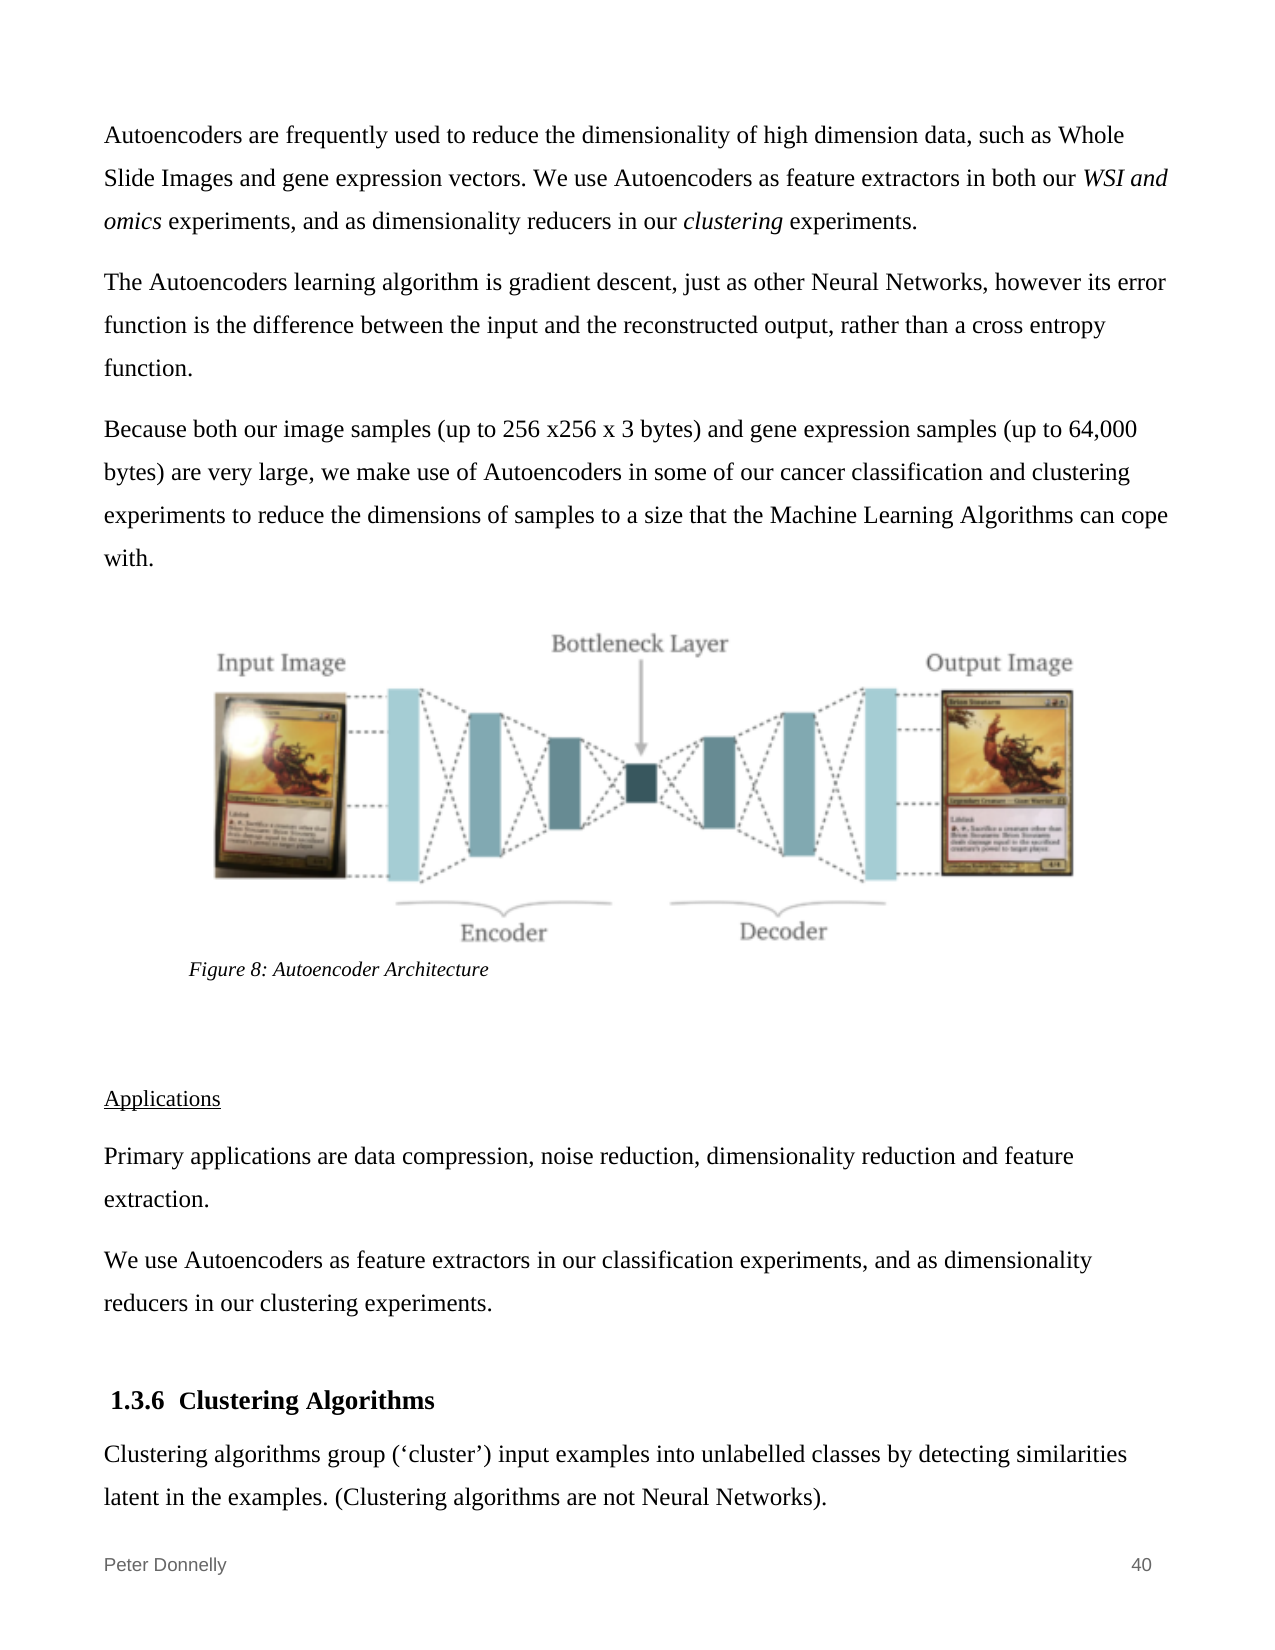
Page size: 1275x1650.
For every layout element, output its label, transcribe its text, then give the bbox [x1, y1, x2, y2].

text Clustering algorithms group (‘cluster’) input examples into unlabelled classes by detecting similarities latent in the examples. (Clustering algorithms are not Neural Networks). [103, 1439, 1181, 1511]
text Primary applications are data compression, noise reduction, dimensionality reduction and feature extraction. [103, 1141, 1181, 1213]
text Figure 8: Autoencoder Architecture [188, 958, 1102, 981]
picture [188, 623, 1103, 958]
text The Autoencoders learning algorithm is gradient descent, just as other Neural Networks, however its error function is the difference between the input and the reconstructed output, rather than a cross entropy function. [103, 267, 1181, 382]
text Autoencoders are frequently used to reduce the dimensionality of high dimension data, such as Whole Slide Images and gene expression vectors. We use Autoencoders as feature extractors in both our WSI and omics experiments, and as dimensionality reducers in our clustering experiments. [103, 120, 1181, 235]
subtitle Clustering Algorithms [103, 1384, 1181, 1415]
text Because both our image samples (up to 256 x256 x 3 bytes) and gene expression samples (up to 64,000 bytes) are very large, we make use of Autoencoders in some of our cancer classification and clustering experiments to reduce the dimensions of samples to a size that the Machine Learning Algorithms can cope with. [103, 414, 1181, 572]
text We use Autoencoders as feature extractors in our classification experiments, and as dimensionality reducers in our clustering experiments. [103, 1245, 1181, 1317]
subtitle Applications [86, 1085, 1181, 1111]
